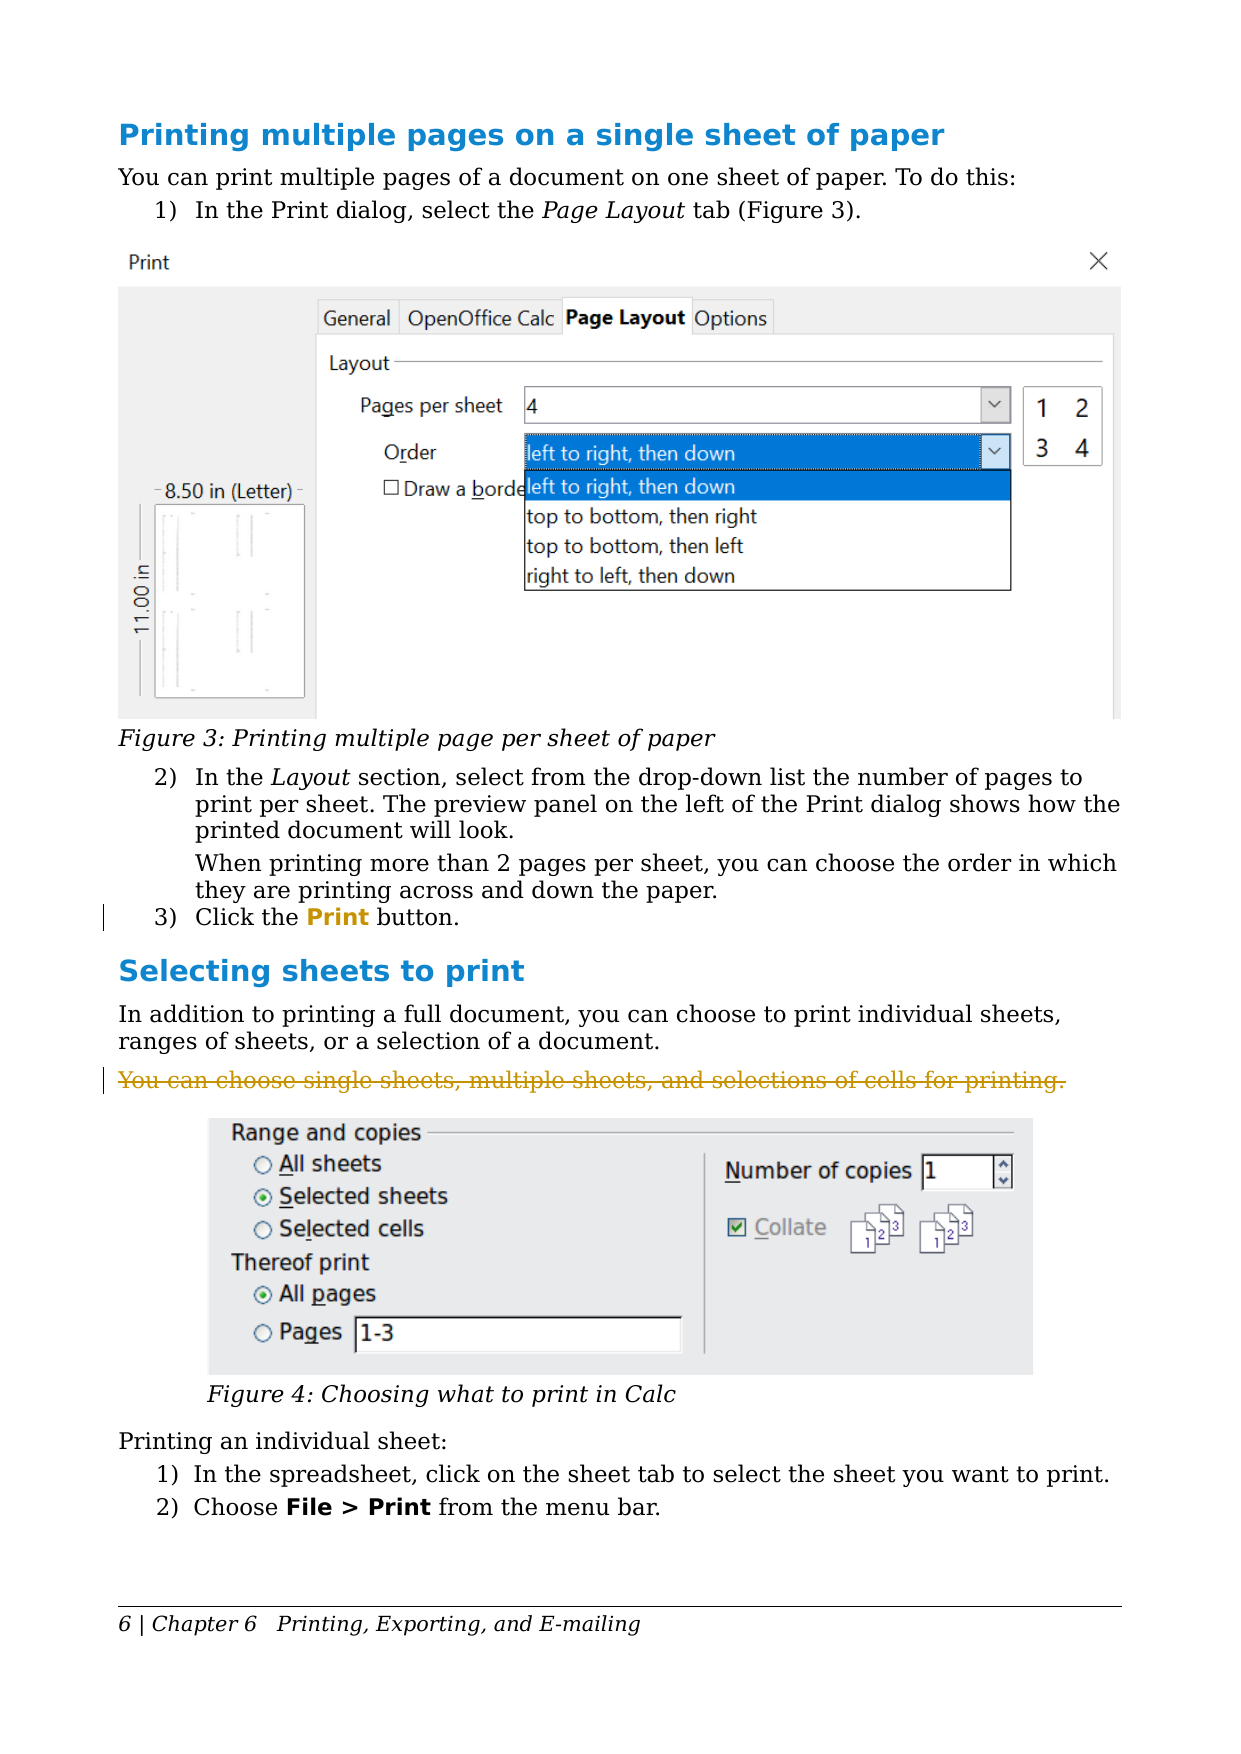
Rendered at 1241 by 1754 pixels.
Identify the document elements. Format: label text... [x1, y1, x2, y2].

list You can print multiple pages of a document on one sheet of paper. To do this: [118, 164, 1122, 191]
text Figure 3: Printing multiple page per sheet of paper [118, 725, 1122, 752]
list Printing an individual sheet: [118, 1428, 1122, 1455]
picture [118, 242, 1121, 719]
list In the Layout section, select from the drop-down list the number of pages to print per sheet. The preview panel on the left of the Print dialog shows how the printed document will look. [177, 764, 1122, 844]
list Choose File > Print from the menu bar. [156, 1494, 1122, 1521]
list Click the Print button. [177, 904, 1122, 931]
subtitle Printing multiple pages on a single sheet of paper [118, 118, 1122, 152]
picture [207, 1118, 1034, 1375]
list In the Print dialog, select the Page Layout tab (Figure 3). [177, 198, 1122, 224]
text In addition to printing a full document, you can choose to print individual sheets, ranges of sheets, or a selection of a document. [118, 1001, 1122, 1054]
subtitle Selecting sheets to print [118, 955, 1122, 989]
text Figure 4: Choosing what to print in Calc [207, 1381, 1033, 1408]
list When printing more than 2 pages per sheet, you can choose the order in which they are printing across and down the paper. [195, 851, 1122, 904]
list In the spreadsheet, click on the sheet tab to select the sheet you want to print. [156, 1462, 1122, 1488]
